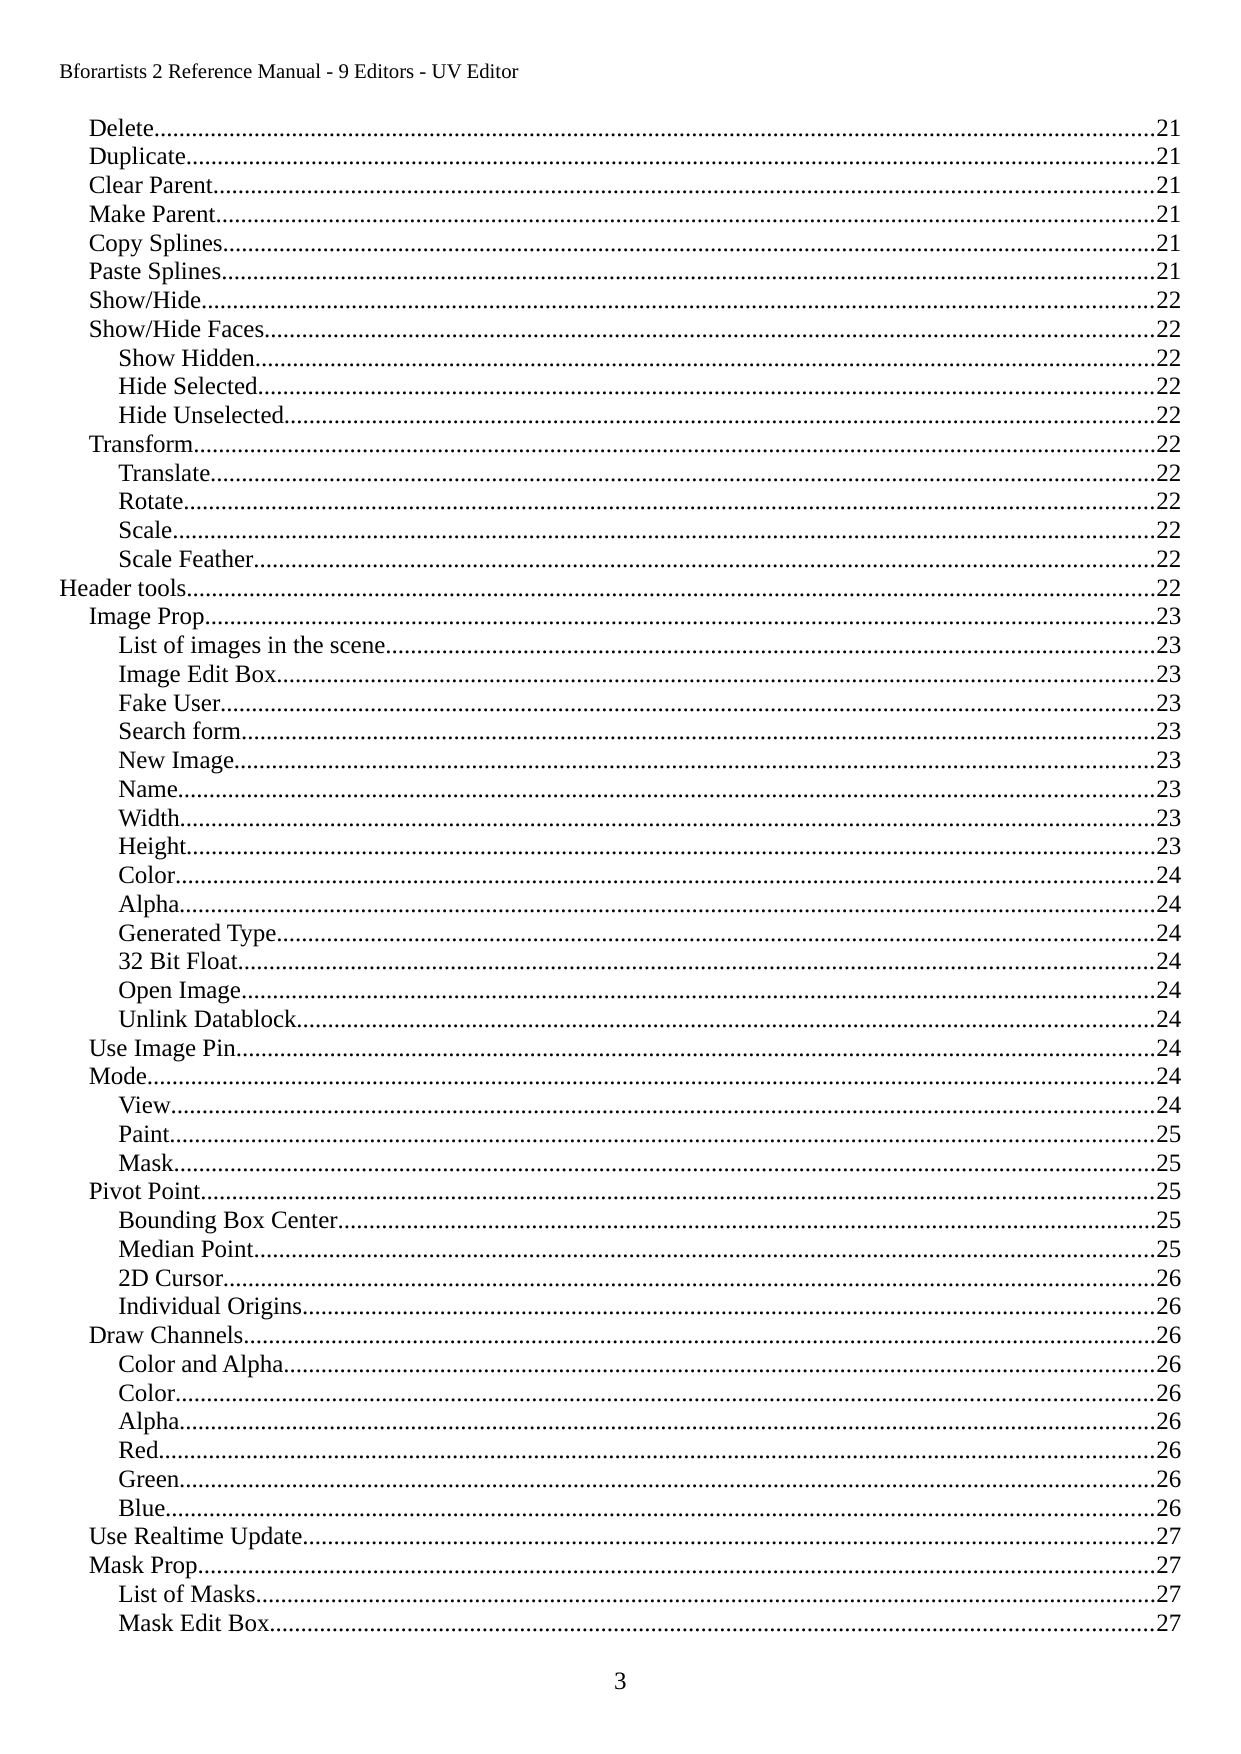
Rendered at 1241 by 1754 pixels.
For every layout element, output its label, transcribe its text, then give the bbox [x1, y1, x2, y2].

text Duplicate 21 [88, 141, 1181, 170]
text Individual Origins 26 [118, 1291, 1181, 1320]
text Mask Edit Box 27 [118, 1608, 1181, 1636]
text 32 Bit Float 24 [118, 946, 1181, 975]
text Transform 22 [88, 429, 1181, 458]
text Median Point 25 [118, 1234, 1181, 1263]
text Alpha 24 [118, 889, 1181, 918]
text Paint 25 [118, 1119, 1181, 1148]
text Copy Splines 21 [88, 228, 1181, 256]
text Scale Feather 22 [118, 544, 1181, 573]
text Red 26 [118, 1435, 1181, 1464]
text Mask 25 [118, 1148, 1181, 1176]
text Color 24 [118, 860, 1181, 889]
text Use Image Pin 24 [88, 1033, 1181, 1061]
text Show/Hide 22 [88, 285, 1181, 314]
text Scale 22 [118, 515, 1181, 544]
text Make Parent 21 [88, 199, 1181, 228]
text Show/Hide Faces 22 [88, 314, 1181, 343]
text Open Image 24 [118, 975, 1181, 1004]
text Image Prop 23 [88, 601, 1181, 630]
text Hide Selected 22 [118, 371, 1181, 400]
text Pivot Point 25 [88, 1176, 1181, 1205]
text List of Masks 27 [118, 1579, 1181, 1608]
text Draw Channels 26 [88, 1320, 1181, 1349]
text Clear Parent 21 [88, 170, 1181, 199]
text Blue 26 [118, 1493, 1181, 1521]
text Alpha 26 [118, 1406, 1181, 1435]
text Fake User 23 [118, 688, 1181, 716]
text Color and Alpha 26 [118, 1349, 1181, 1378]
text Hide Unselected 22 [118, 400, 1181, 429]
text Translate 22 [118, 458, 1181, 486]
text Generated Type 24 [118, 918, 1181, 946]
text Bounding Box Center 25 [118, 1205, 1181, 1234]
text Mode 24 [88, 1061, 1181, 1090]
text List of images in the scene 23 [118, 630, 1181, 659]
text Paste Splines 21 [88, 256, 1181, 285]
text New Image 23 [118, 745, 1181, 774]
text Header tools 22 [59, 573, 1181, 601]
text 2D Cursor 26 [118, 1263, 1181, 1291]
text Use Realtime Update 27 [88, 1521, 1181, 1550]
text Image Edit Box 23 [118, 659, 1181, 688]
text Name 23 [118, 774, 1181, 803]
text Green 26 [118, 1464, 1181, 1493]
text View 24 [118, 1090, 1181, 1119]
text Unlink Datablock 24 [118, 1004, 1181, 1033]
text Mask Prop 27 [88, 1550, 1181, 1579]
text Width 23 [118, 803, 1181, 831]
text Show Hidden 22 [118, 343, 1181, 371]
text Color 26 [118, 1378, 1181, 1406]
text Delete 21 [88, 113, 1181, 141]
text Rotate 22 [118, 486, 1181, 515]
text Height 23 [118, 831, 1181, 860]
text Search form 23 [118, 716, 1181, 745]
